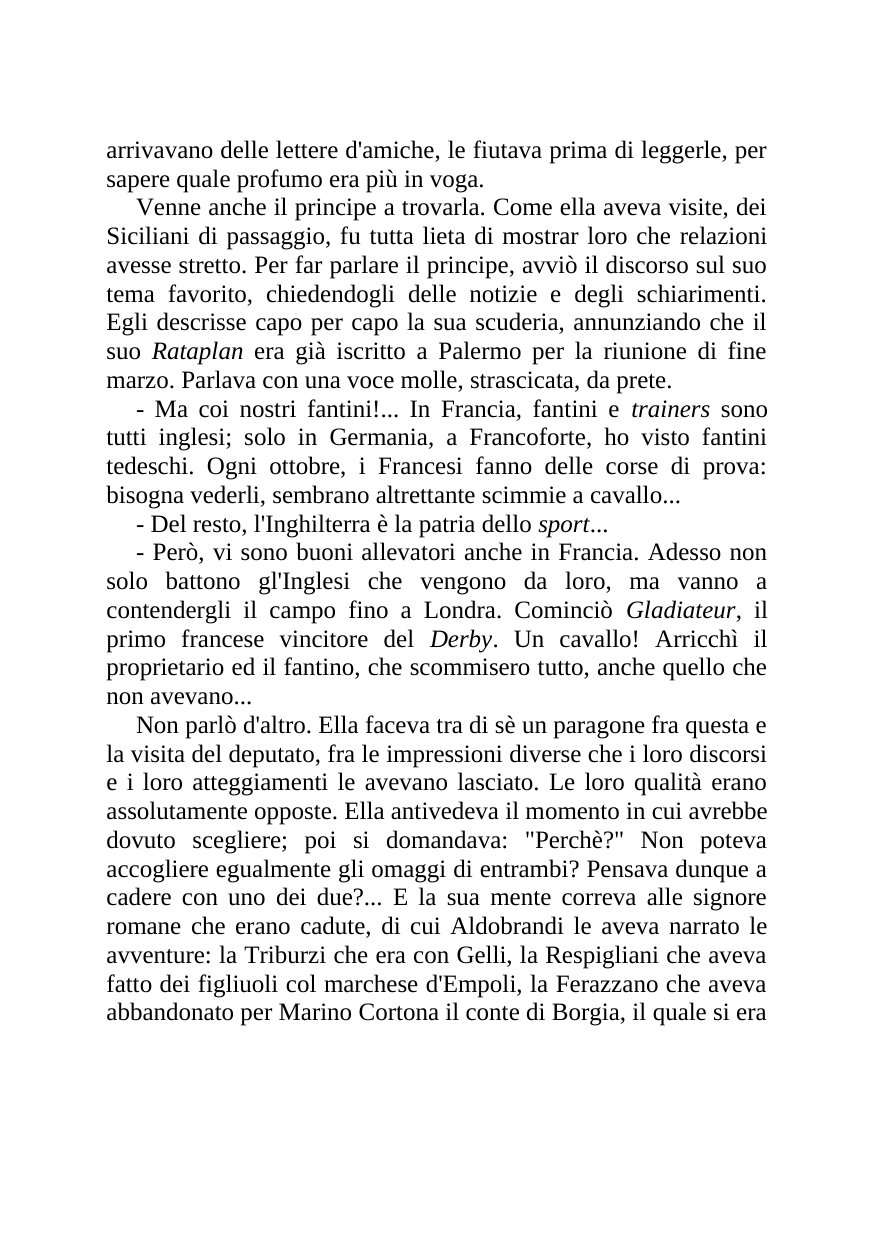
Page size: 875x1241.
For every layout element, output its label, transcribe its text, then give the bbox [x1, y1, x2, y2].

text Venne anche il principe a trovarla. Come ella aveva visite, dei Siciliani di passaggio, fu tutta lieta di mostrar loro che relazioni avesse stretto. Per far parlare il principe, avviò il discorso sul suo tema favorito, chiedendogli delle notizie e degli schiarimenti. Egli descrisse capo per capo la sua scuderia, annunziando che il suo Rataplan era già iscritto a Palermo per la riunione di fine marzo. Parlava con una voce molle, strascicata, da prete. [106, 192, 768, 394]
text arrivavano delle lettere d'amiche, le fiutava prima di leggerle, per sapere quale profumo era più in voga. [106, 135, 768, 192]
text - Ma coi nostri fantini!... In Francia, fantini e trainers sono tutti inglesi; solo in Germania, a Francoforte, ho visto fantini tedeschi. Ogni ottobre, i Francesi fanno delle corse di prova: bisogna vederli, sembrano altrettante scimmie a cavallo... [106, 394, 768, 509]
text - Del resto, l'Inghilterra è la patria dello sport... [106, 509, 768, 537]
text - Però, vi sono buoni allevatori anche in Francia. Adesso non solo battono gl'Inglesi che vengono da loro, ma vanno a contendergli il campo fino a Londra. Cominciò Gladiateur, il primo francese vincitore del Derby. Un cavallo! Arricchì il proprietario ed il fantino, che scommisero tutto, anche quello che non avevano... [106, 537, 768, 710]
text Non parlò d'altro. Ella faceva tra di sè un paragone fra questa e la visita del deputato, fra le impressioni diverse che i loro discorsi e i loro atteggiamenti le avevano lasciato. Le loro qualità erano assolutamente opposte. Ella antivedeva il momento in cui avrebbe dovuto scegliere; poi si domandava: "Perchè?" Non poteva accogliere egualmente gli omaggi di entrambi? Pensava dunque a cadere con uno dei due?... E la sua mente correva alle signore romane che erano cadute, di cui Aldobrandi le aveva narrato le avventure: la Triburzi che era con Gelli, la Respigliani che aveva fatto dei figliuoli col marchese d'Empoli, la Ferazzano che aveva abbandonato per Marino Cortona il conte di Borgia, il quale si era [106, 710, 768, 1026]
